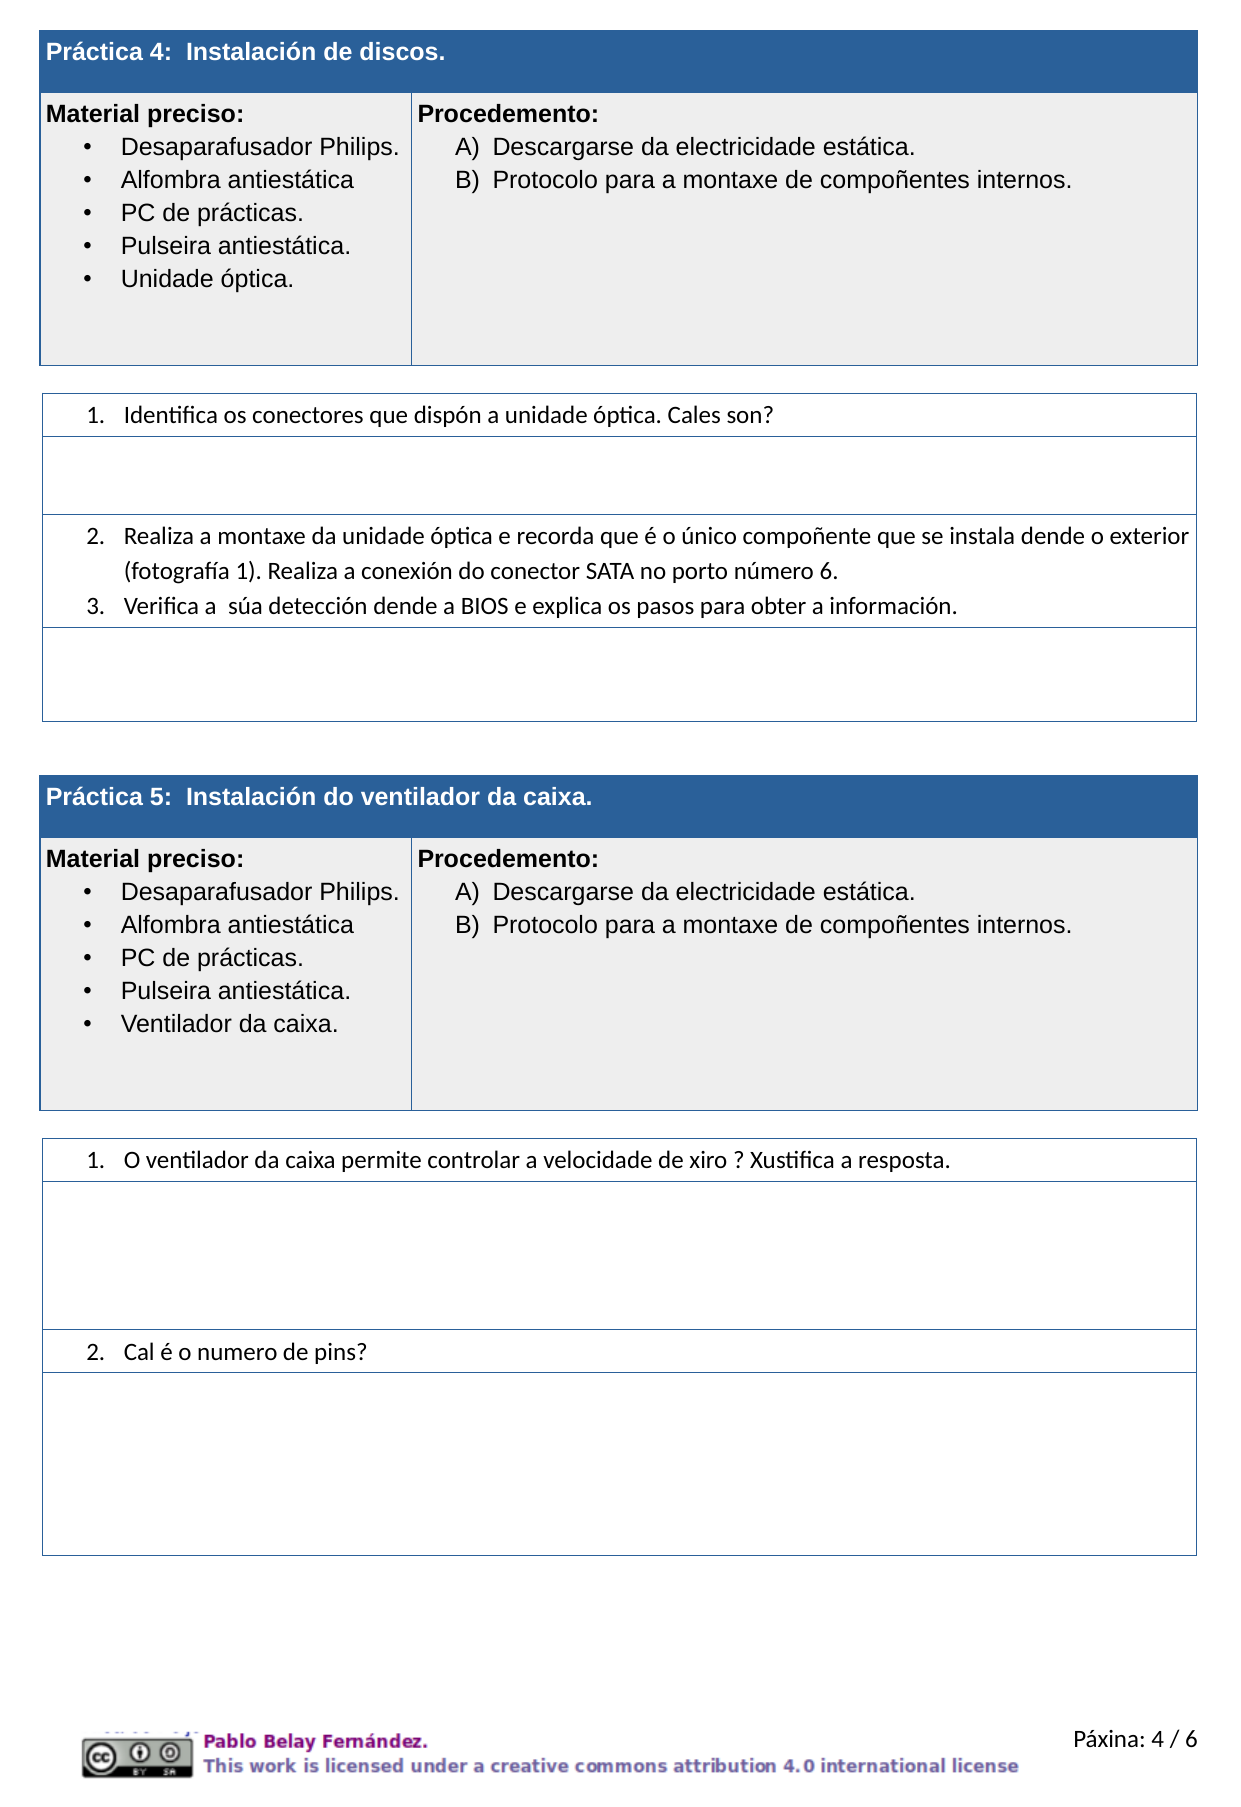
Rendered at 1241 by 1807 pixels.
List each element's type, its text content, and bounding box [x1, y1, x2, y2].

table_cell Realiza a montaxe da unidade óptica e recorda que é o único compoñente que se instala dende o exterior (fotografía 1). Realiza a conexión do conector SATA no porto número 6. Verifica a súa detección dende a BIOS e explica os pasos para obter a información. [43, 515, 1196, 627]
table_cell [43, 1373, 1196, 1555]
table_cell Cal é o numero de pins? [43, 1330, 1196, 1372]
table_header [909, 31, 1197, 92]
picture [65, 1722, 1035, 1787]
table_cell Material preciso: Desaparafusador Philips. Alfombra antiestática PC de prácticas. Pulseira antiestática. Unidade óptica. [41, 93, 411, 365]
table_cell Procedemento: Descargarse da electricidade estática. Protocolo para a montaxe de compoñentes internos. [412, 93, 1197, 365]
table_cell Procedemento: Descargarse da electricidade estática. Protocolo para a montaxe de compoñentes internos. [412, 838, 1197, 1110]
table_header Práctica 4: Instalación de discos. [41, 31, 908, 92]
table_cell [43, 437, 1196, 514]
table_header Identifica os conectores que dispón a unidade óptica. Cales son? [43, 394, 1196, 436]
table_header O ventilador da caixa permite controlar a velocidade de xiro ? Xustifica a resposta. [43, 1139, 1196, 1181]
table_cell [43, 628, 1196, 721]
table_cell [43, 1182, 1196, 1329]
table_cell Material preciso: Desaparafusador Philips. Alfombra antiestática PC de prácticas. Pulseira antiestática. Ventilador da caixa. [41, 838, 411, 1110]
table_header [909, 776, 1197, 837]
table_header Práctica 5: Instalación do ventilador da caixa. [41, 776, 908, 837]
